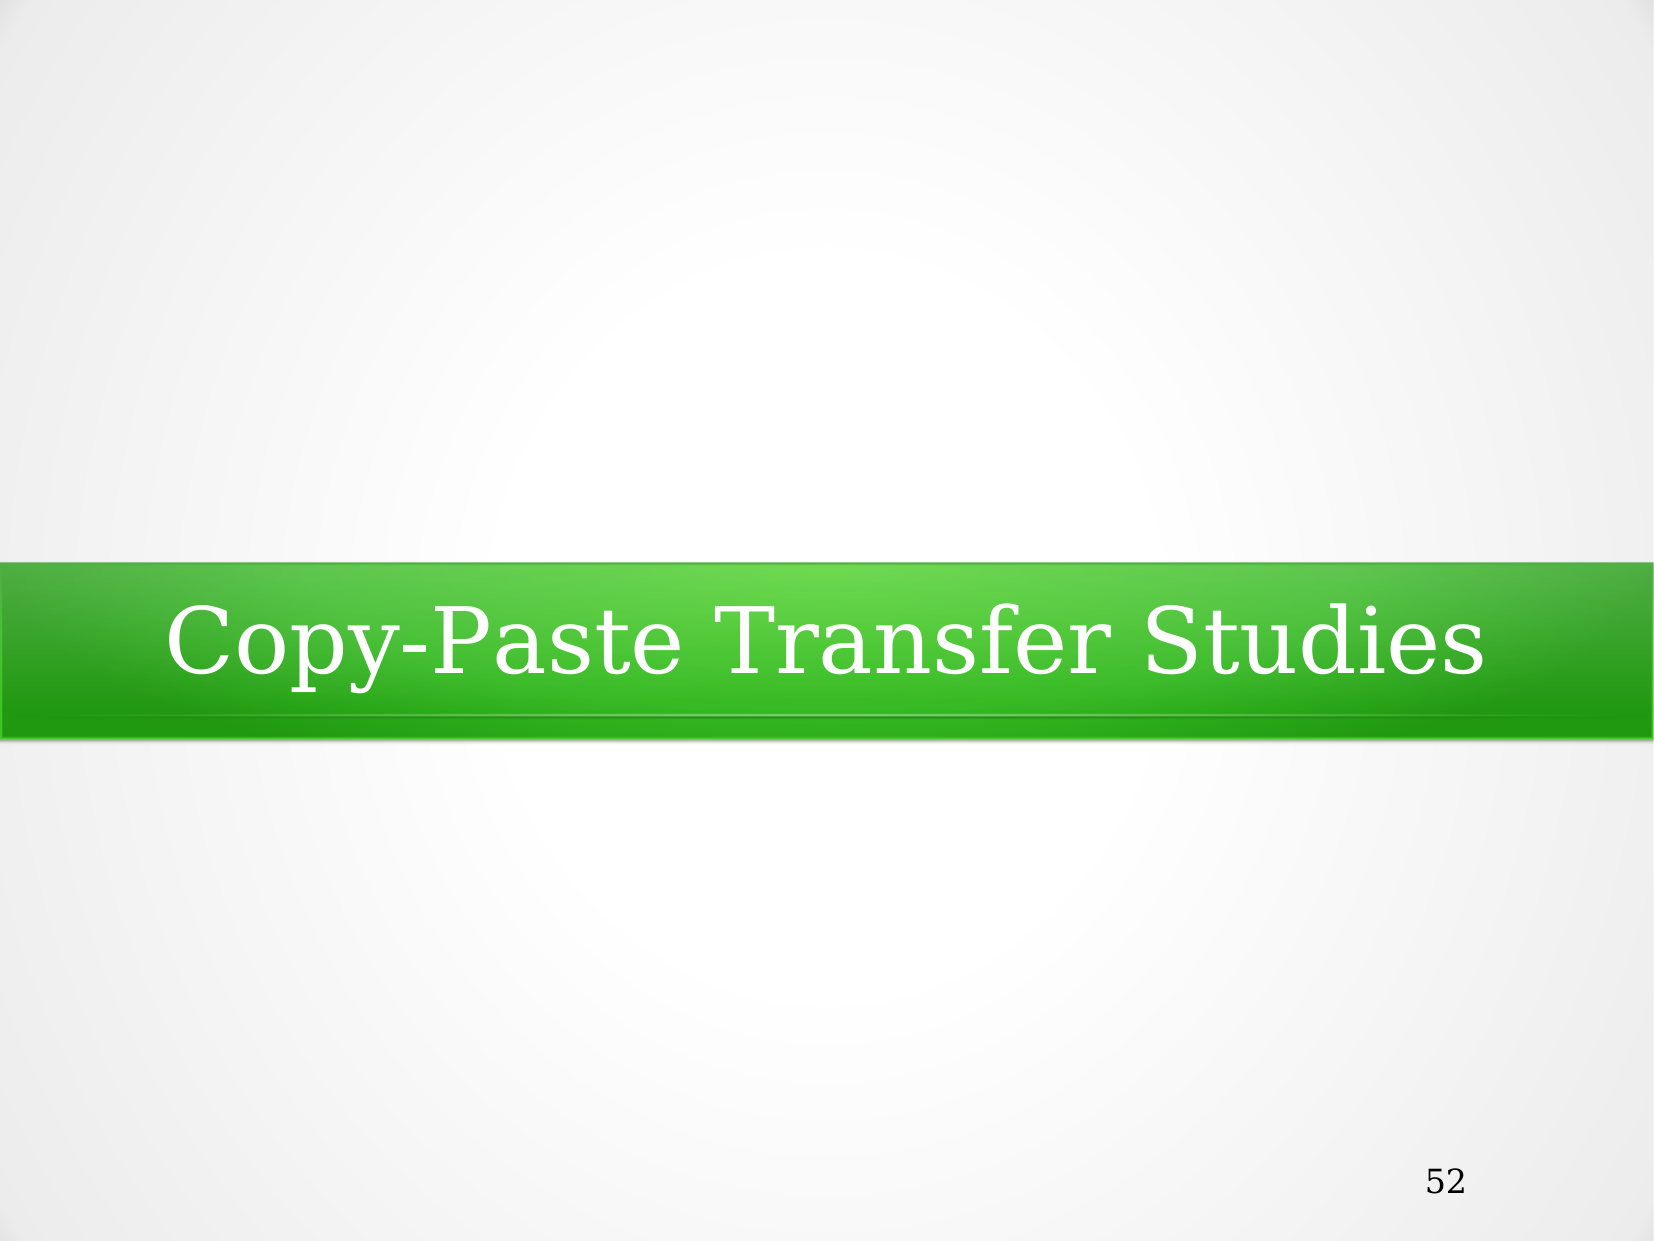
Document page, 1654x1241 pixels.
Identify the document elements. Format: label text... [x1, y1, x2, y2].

title Copy-Paste Transfer Studies [82, 578, 1571, 715]
picture [0, 0, 1654, 1241]
